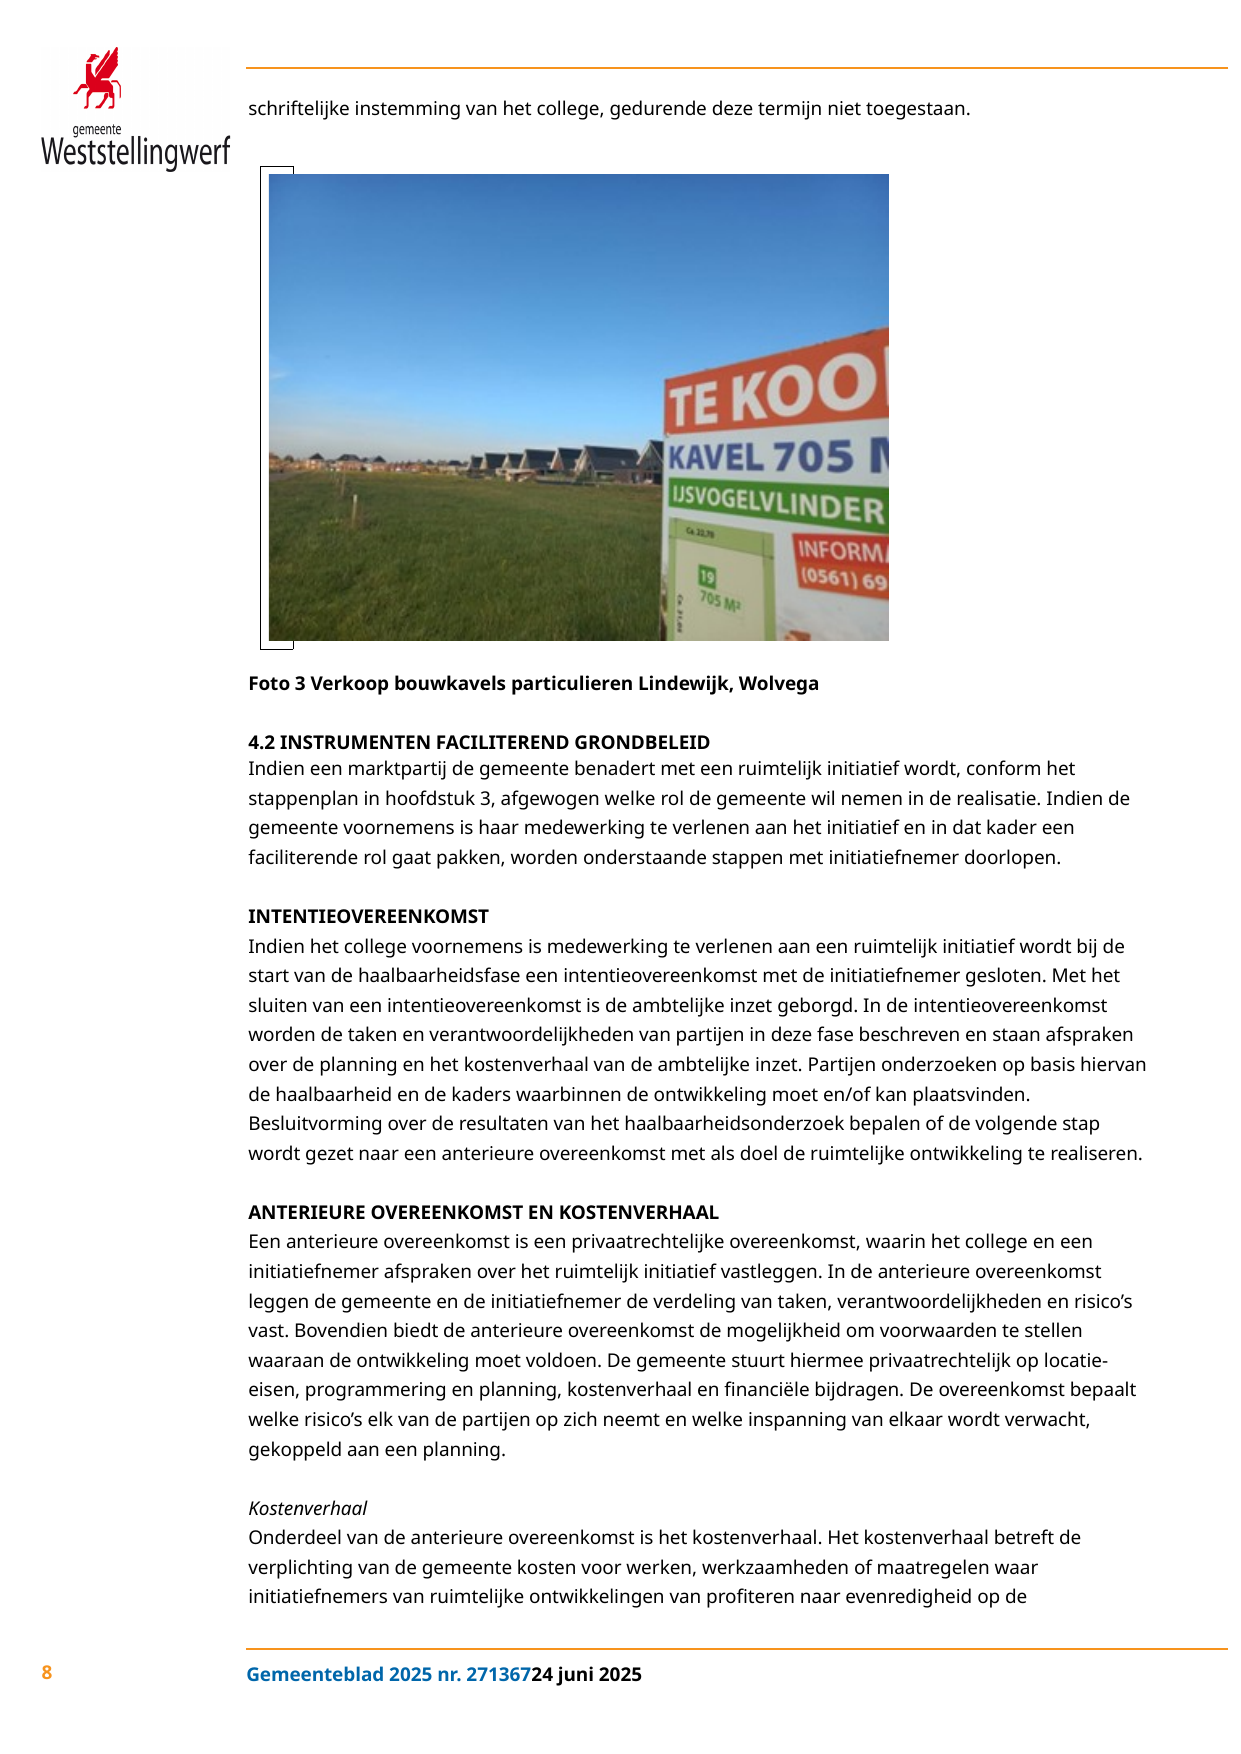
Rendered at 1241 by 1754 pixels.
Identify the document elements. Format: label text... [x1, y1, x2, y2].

text INTENTIEOVEREENKOMST [248, 903, 1152, 929]
text Onderdeel van de anterieure overeenkomst is het kostenverhaal. Het kostenverhaal betreft de verplichting van de gemeente kosten voor werken, werkzaamheden of maatregelen waar initiatiefnemers van ruimtelijke ontwikkelingen van profiteren naar evenredigheid op de [248, 1524, 1152, 1609]
text Kostenverhaal [248, 1495, 1152, 1521]
text schriftelijke instemming van het college, gedurende deze termijn niet toegestaan. [248, 95, 1152, 121]
text 4.2 INSTRUMENTEN FACILITEREND GRONDBELEID [248, 729, 1152, 755]
text Foto 3 Verkoop bouwkavels particulieren Lindewijk, Wolvega [248, 670, 1152, 696]
text ANTERIEURE OVEREENKOMST EN KOSTENVERHAAL [248, 1199, 1152, 1225]
picture [268, 174, 889, 641]
text Een anterieure overeenkomst is een privaatrechtelijke overeenkomst, waarin het college en een initiatiefnemer afspraken over het ruimtelijk initiatief vastleggen. In de anterieure overeenkomst leggen de gemeente en de initiatiefnemer de verdeling van taken, verantwoordelijkheden en risico’s vast. Bovendien biedt de anterieure overeenkomst de mogelijkheid om voorwaarden te stellen waaraan de ontwikkeling moet voldoen. De gemeente stuurt hiermee privaatrechtelijk op locatie-eisen, programmering en planning, kostenverhaal en financiële bijdragen. De overeenkomst bepaalt welke risico’s elk van de partijen op zich neemt en welke inspanning van elkaar wordt verwacht, gekoppeld aan een planning. [248, 1229, 1152, 1461]
text Indien een marktpartij de gemeente benadert met een ruimtelijk initiatief wordt, conform het stappenplan in hoofdstuk 3, afgewogen welke rol de gemeente wil nemen in de realisatie. Indien de gemeente voornemens is haar medewerking te verlenen aan het initiatief en in dat kader een faciliterende rol gaat pakken, worden onderstaande stappen met initiatiefnemer doorlopen. [248, 755, 1152, 870]
text Indien het college voornemens is medewerking te verlenen aan een ruimtelijk initiatief wordt bij de start van de haalbaarheidsfase een intentieovereenkomst met de initiatiefnemer gesloten. Met het sluiten van een intentieovereenkomst is de ambtelijke inzet geborgd. In de intentieovereenkomst worden de taken en verantwoordelijkheden van partijen in deze fase beschreven en staan afspraken over de planning en het kostenverhaal van de ambtelijke inzet. Partijen onderzoeken op basis hiervan de haalbaarheid en de kaders waarbinnen de ontwikkeling moet en/of kan plaatsvinden. Besluitvorming over de resultaten van het haalbaarheidsonderzoek bepalen of de volgende stap wordt gezet naar een anterieure overeenkomst met als doel de ruimtelijke ontwikkeling te realiseren. [248, 933, 1152, 1166]
picture [41, 47, 231, 172]
